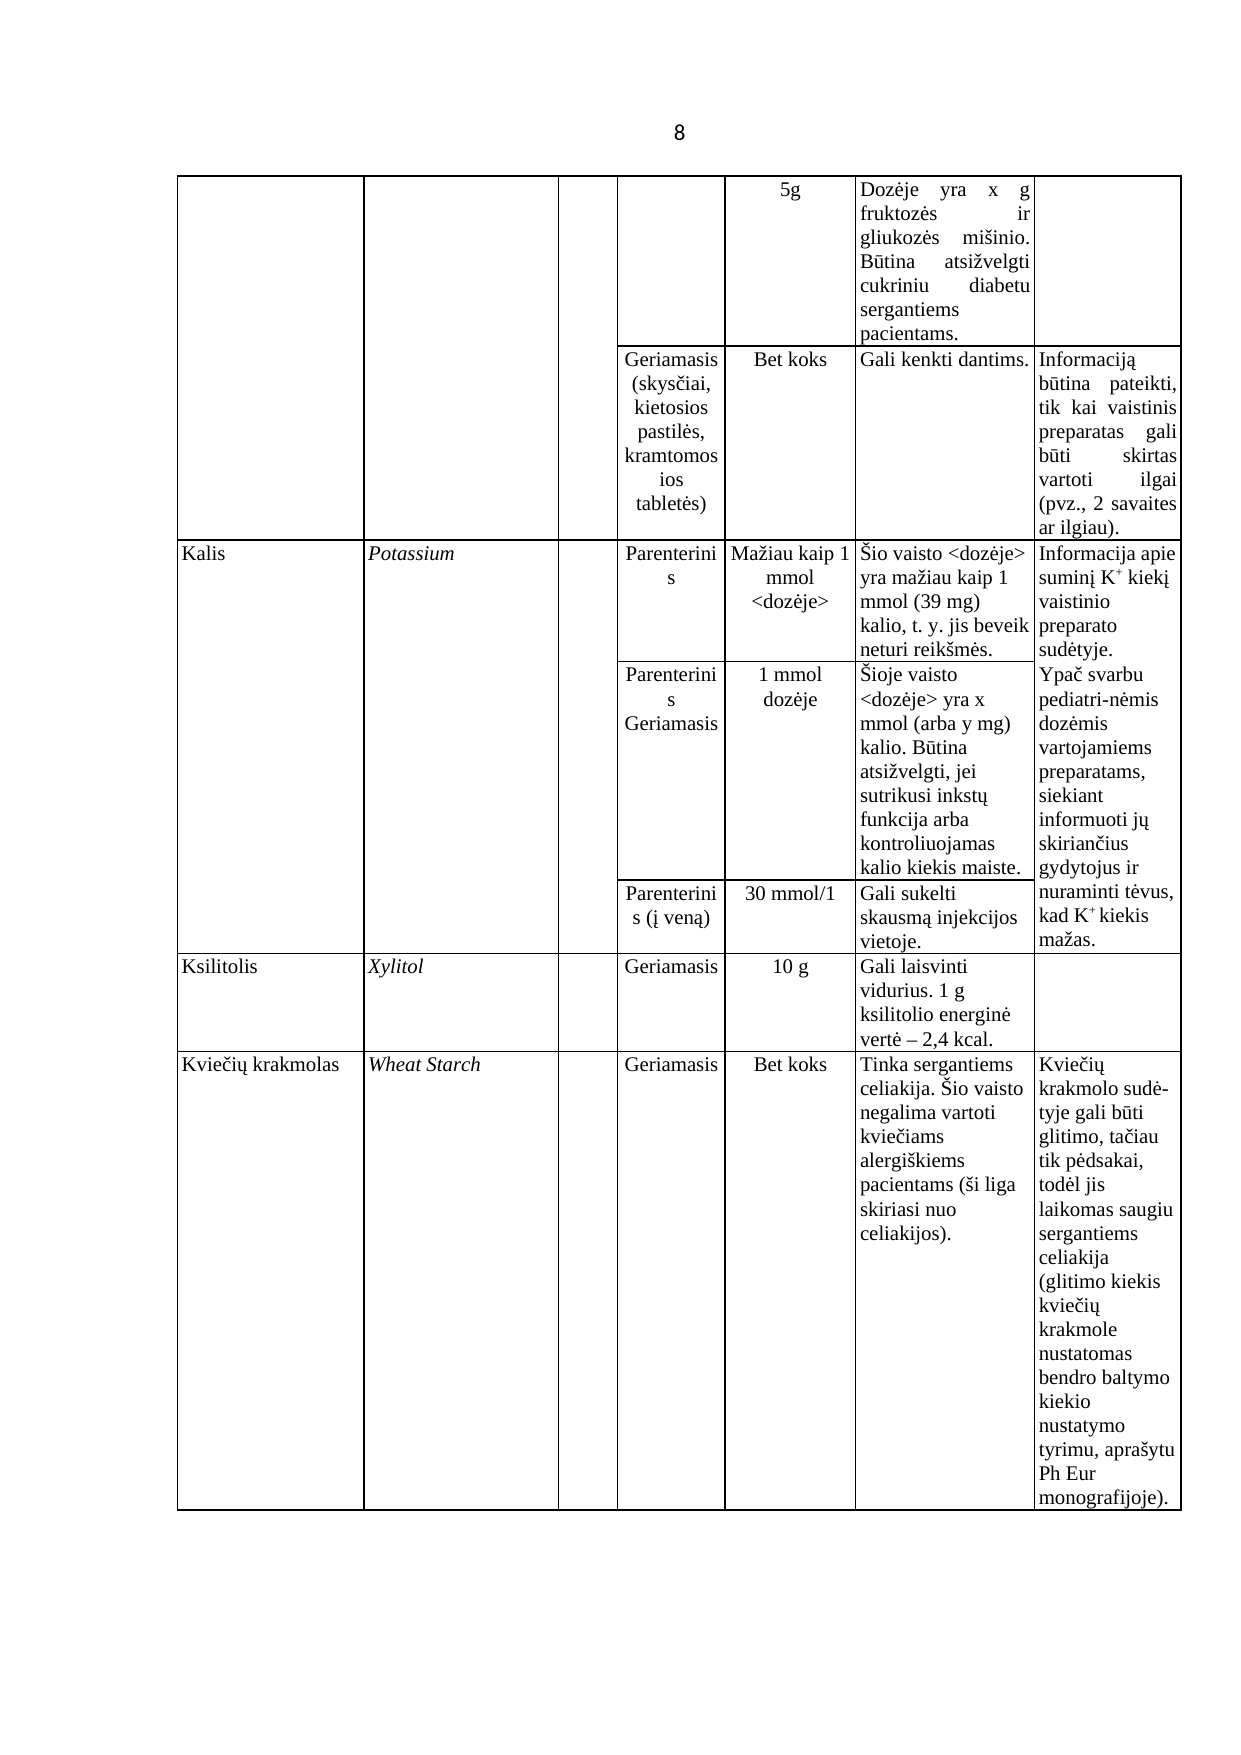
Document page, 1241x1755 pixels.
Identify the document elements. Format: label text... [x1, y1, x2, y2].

table_cell Xylitol [365, 954, 558, 1051]
table_cell Mažiau kaip 1 mmol <dozėje> [726, 541, 855, 661]
table_cell Parenterinis [618, 541, 724, 661]
table_cell Bet koks [726, 347, 855, 539]
table_cell Kalis [178, 541, 363, 953]
table_cell Geriamasis [618, 954, 724, 1051]
table_cell Potassium [365, 541, 558, 953]
table_cell Wheat Starch [365, 1052, 558, 1509]
table_cell Ypač svarbu pediatri-nėmis dozėmis vartojamiems preparatams, siekiant informuoti jų skiriančius gydytojus ir nuraminti tėvus, kad K+ kiekis mažas. [1035, 661, 1180, 953]
table_cell [178, 177, 363, 539]
table_cell [618, 177, 724, 345]
table_cell Tinka sergantiems celiakija. Šio vaisto negalima vartoti kviečiams alergiškiems pacientams (ši liga skiriasi nuo celiakijos). [856, 1052, 1034, 1509]
table_cell Parenterinis Geriamasis [618, 662, 724, 879]
table_cell Geriamasis [618, 1052, 724, 1509]
table_cell 1 mmol dozėje [726, 662, 855, 879]
table_cell Parenterinis (į veną) [618, 881, 724, 953]
table_cell Ksilitolis [178, 954, 363, 1051]
table_cell Kviečių krakmolas [178, 1052, 363, 1509]
table_cell Gali kenkti dantims. [856, 347, 1034, 539]
table_cell [559, 1052, 617, 1509]
table_cell [559, 177, 617, 539]
table_cell Bet koks [726, 1052, 855, 1509]
table_cell [1035, 177, 1180, 345]
table_cell 30 mmol/1 [726, 881, 855, 953]
table_cell Geriamasis (skysčiai, kietosios pastilės, kramtomosios tabletės) [618, 347, 724, 539]
table_cell [559, 954, 617, 1051]
table_cell 10 g [726, 954, 855, 1051]
table_cell 5g [726, 177, 855, 345]
table_cell [365, 177, 558, 539]
table_cell [1035, 954, 1180, 1051]
table_cell [559, 541, 617, 953]
